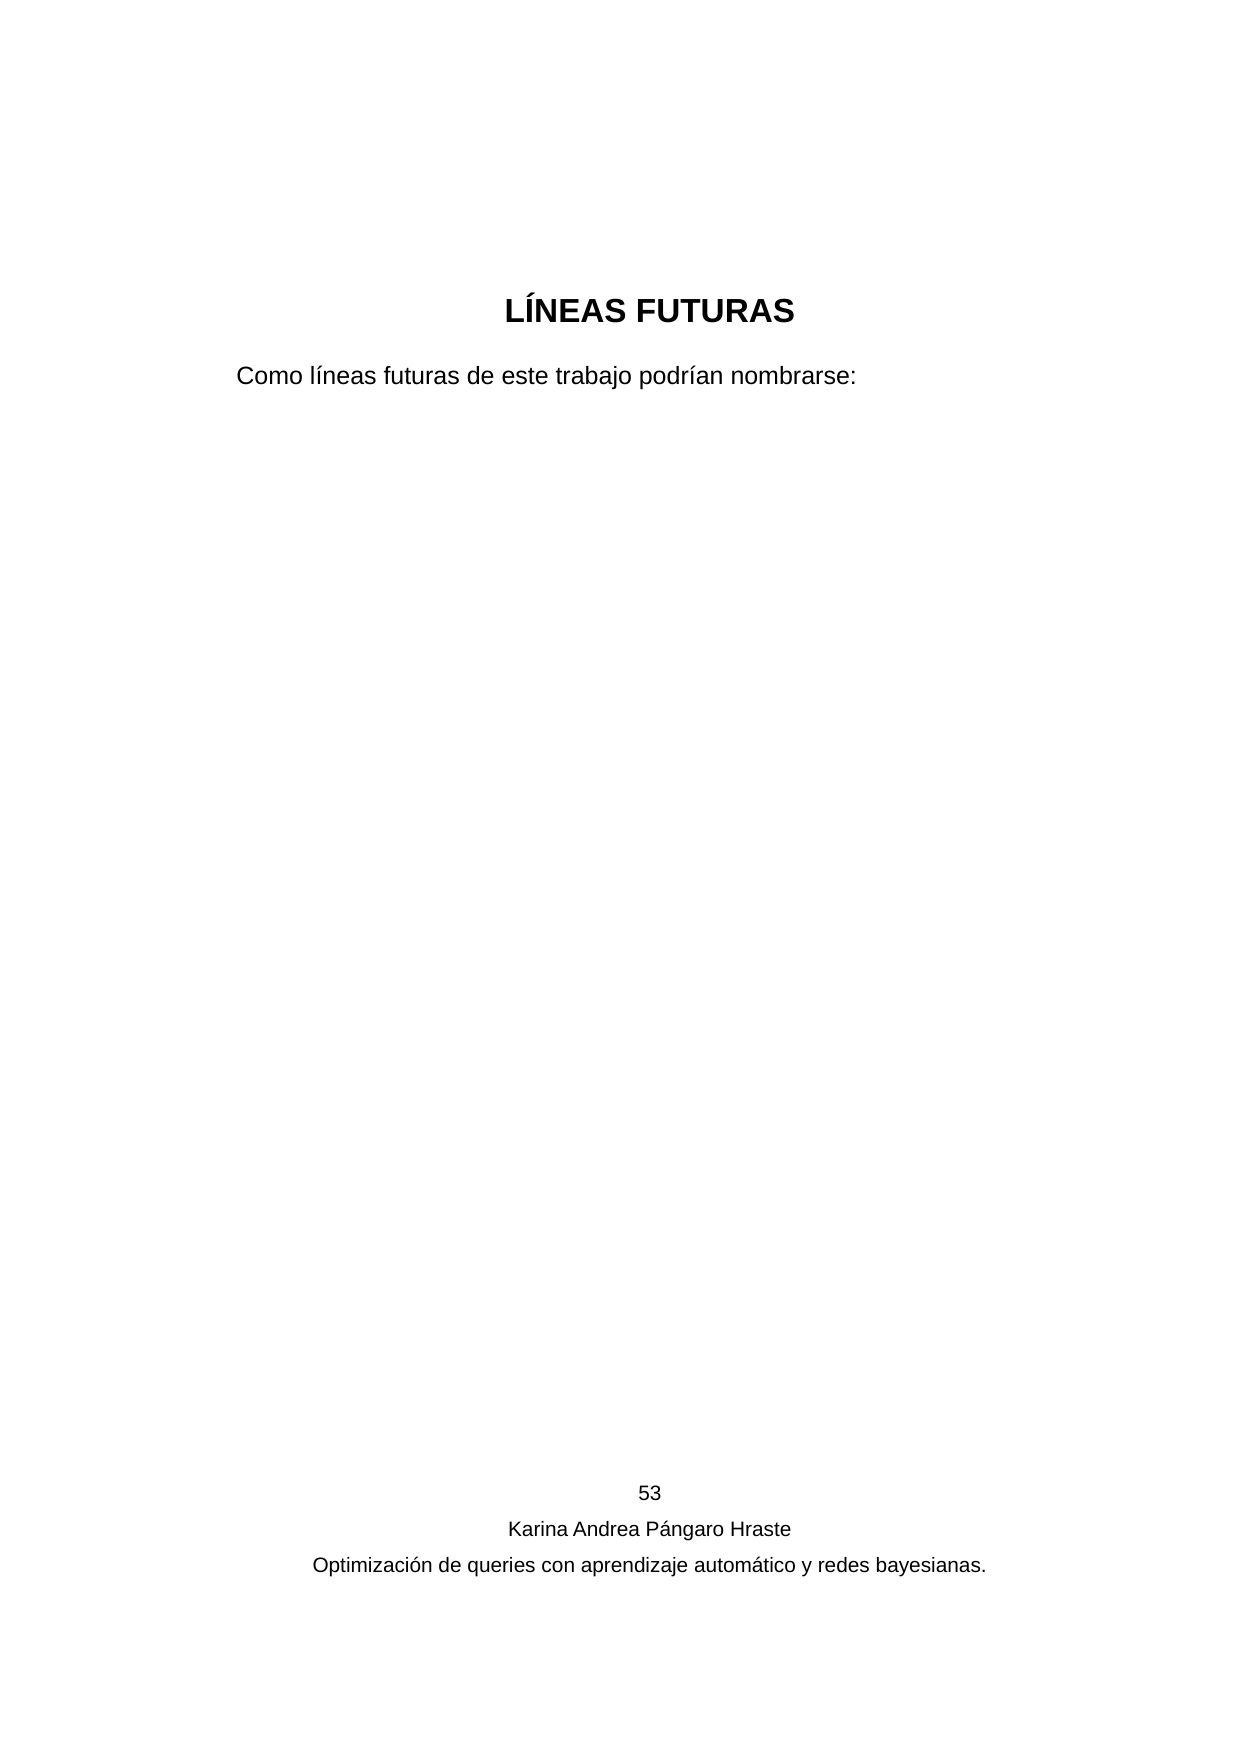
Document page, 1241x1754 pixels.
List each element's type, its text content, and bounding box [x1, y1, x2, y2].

text Como líneas futuras de este trabajo podrían nombrarse: [236, 361, 1063, 389]
subtitle LÍNEAS FUTURAS [236, 291, 1063, 329]
